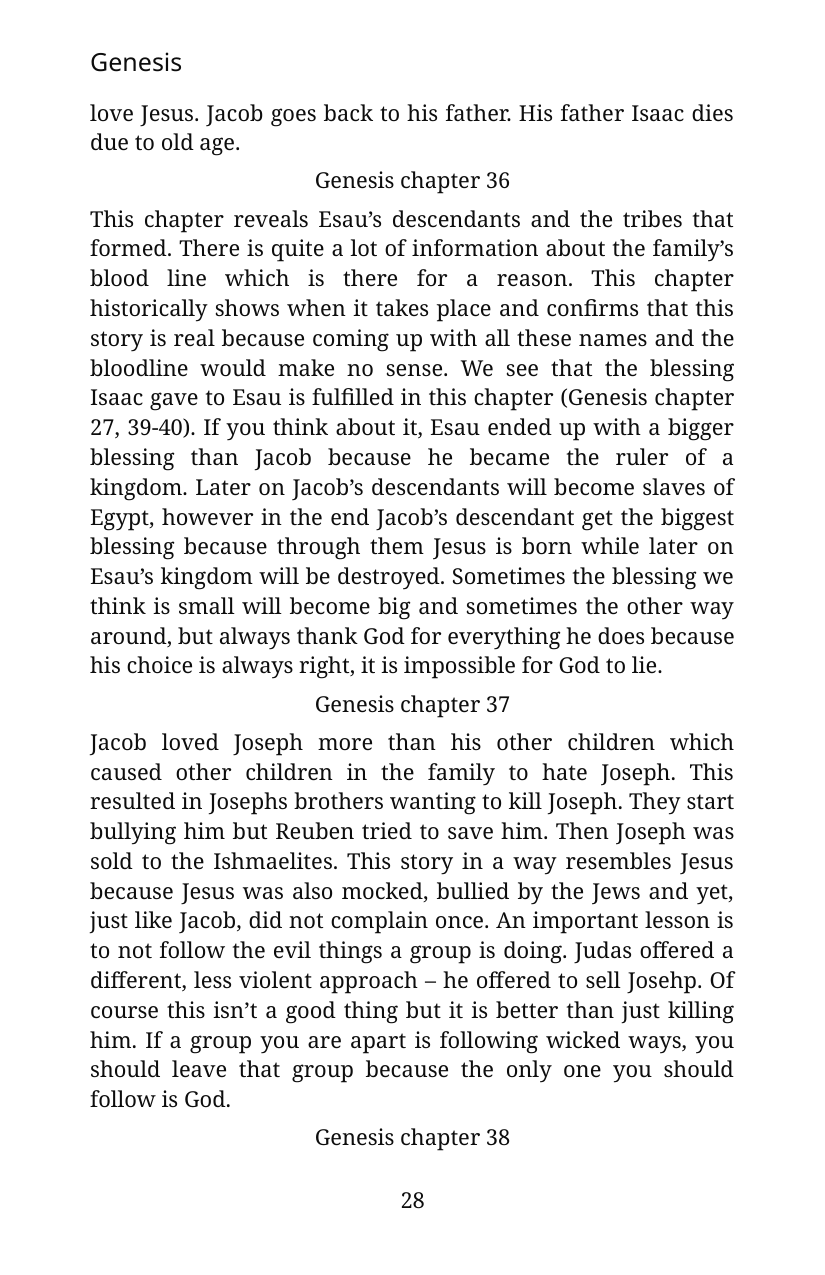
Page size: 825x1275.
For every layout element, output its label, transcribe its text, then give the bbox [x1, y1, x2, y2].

text Genesis chapter 38 [90, 1122, 735, 1152]
text This chapter reveals Esau’s descendants and the tribes that formed. There is quite a lot of information about the family’s blood line which is there for a reason. This chapter historically shows when it takes place and confirms that this story is real because coming up with all these names and the bloodline would make no sense. We see that the blessing Isaac gave to Esau is fulfilled in this chapter (Genesis chapter 27, 39-40). If you think about it, Esau ended up with a bigger blessing than Jacob because he became the ruler of a kingdom. Later on Jacob’s descendants will become slaves of Egypt, however in the end Jacob’s descendant get the biggest blessing because through them Jesus is born while later on Esau’s kingdom will be destroyed. Sometimes the blessing we think is small will become big and sometimes the other way around, but always thank God for everything he does because his choice is always right, it is impossible for God to lie. [90, 203, 735, 680]
text Genesis chapter 37 [90, 688, 735, 718]
text love Jesus. Jacob goes back to his father. His father Isaac dies due to old age. [90, 97, 735, 157]
text Genesis chapter 36 [90, 165, 735, 195]
text Jacob loved Joseph more than his other children which caused other children in the family to hate Joseph. This resulted in Josephs brothers wanting to kill Joseph. They start bullying him but Reuben tried to save him. Then Joseph was sold to the Ishmaelites. This story in a way resembles Jesus because Jesus was also mocked, bullied by the Jews and yet, just like Jacob, did not complain once. An important lesson is to not follow the evil things a group is doing. Judas offered a different, less violent approach – he offered to sell Josehp. Of course this isn’t a good thing but it is better than just killing him. If a group you are apart is following wicked ways, you should leave that group because the only one you should follow is God. [90, 727, 735, 1114]
